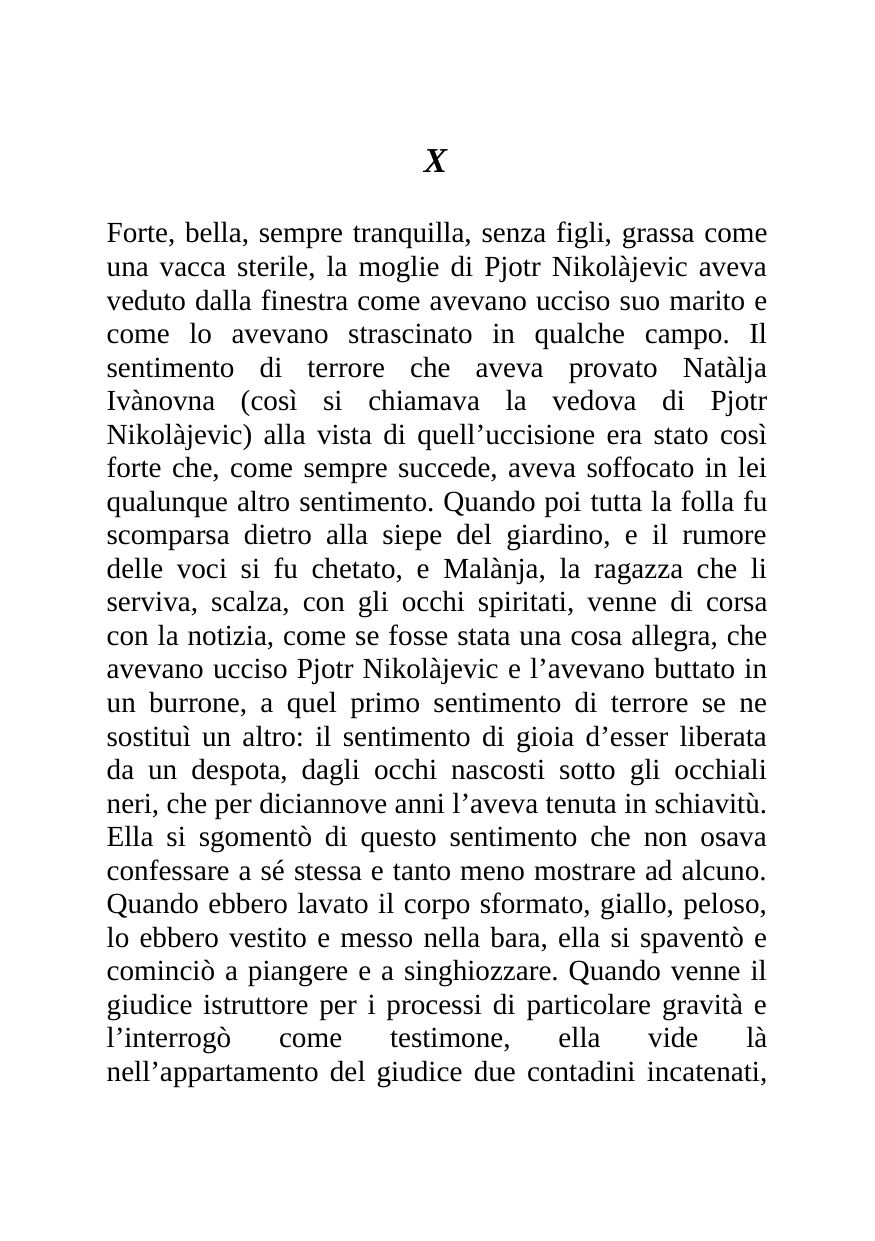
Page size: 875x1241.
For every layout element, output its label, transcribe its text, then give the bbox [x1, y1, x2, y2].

text Forte, bella, sempre tranquilla, senza figli, grassa come una vacca sterile, la moglie di Pjotr Nikolàjevic aveva veduto dalla finestra come avevano ucciso suo marito e come lo avevano strascinato in qualche campo. Il sentimento di terrore che aveva provato Natàlja Ivànovna (così si chiamava la vedova di Pjotr Nikolàjevic) alla vista di quell’uccisione era stato così forte che, come sempre succede, aveva soffocato in lei qualunque altro sentimento. Quando poi tutta la folla fu scomparsa dietro alla siepe del giardino, e il rumore delle voci si fu chetato, e Malànja, la ragazza che li serviva, scalza, con gli occhi spiritati, venne di corsa con la notizia, come se fosse stata una cosa allegra, che avevano ucciso Pjotr Nikolàjevic e l’avevano buttato in un burrone, a quel primo sentimento di terrore se ne sostituì un altro: il sentimento di gioia d’esser liberata da un despota, dagli occhi nascosti sotto gli occhiali neri, che per diciannove anni l’aveva tenuta in schiavitù. Ella si sgomentò di questo sentimento che non osava confessare a sé stessa e tanto meno mostrare ad alcuno. Quando ebbero lavato il corpo sformato, giallo, peloso, lo ebbero vestito e messo nella bara, ella si spaventò e cominciò a piangere e a singhiozzare. Quando venne il giudice istruttore per i processi di particolare gravità e l’interrogò come testimone, ella vide là nell’appartamento del giudice due contadini incatenati, [106, 216, 768, 1088]
subtitle X [106, 140, 768, 180]
